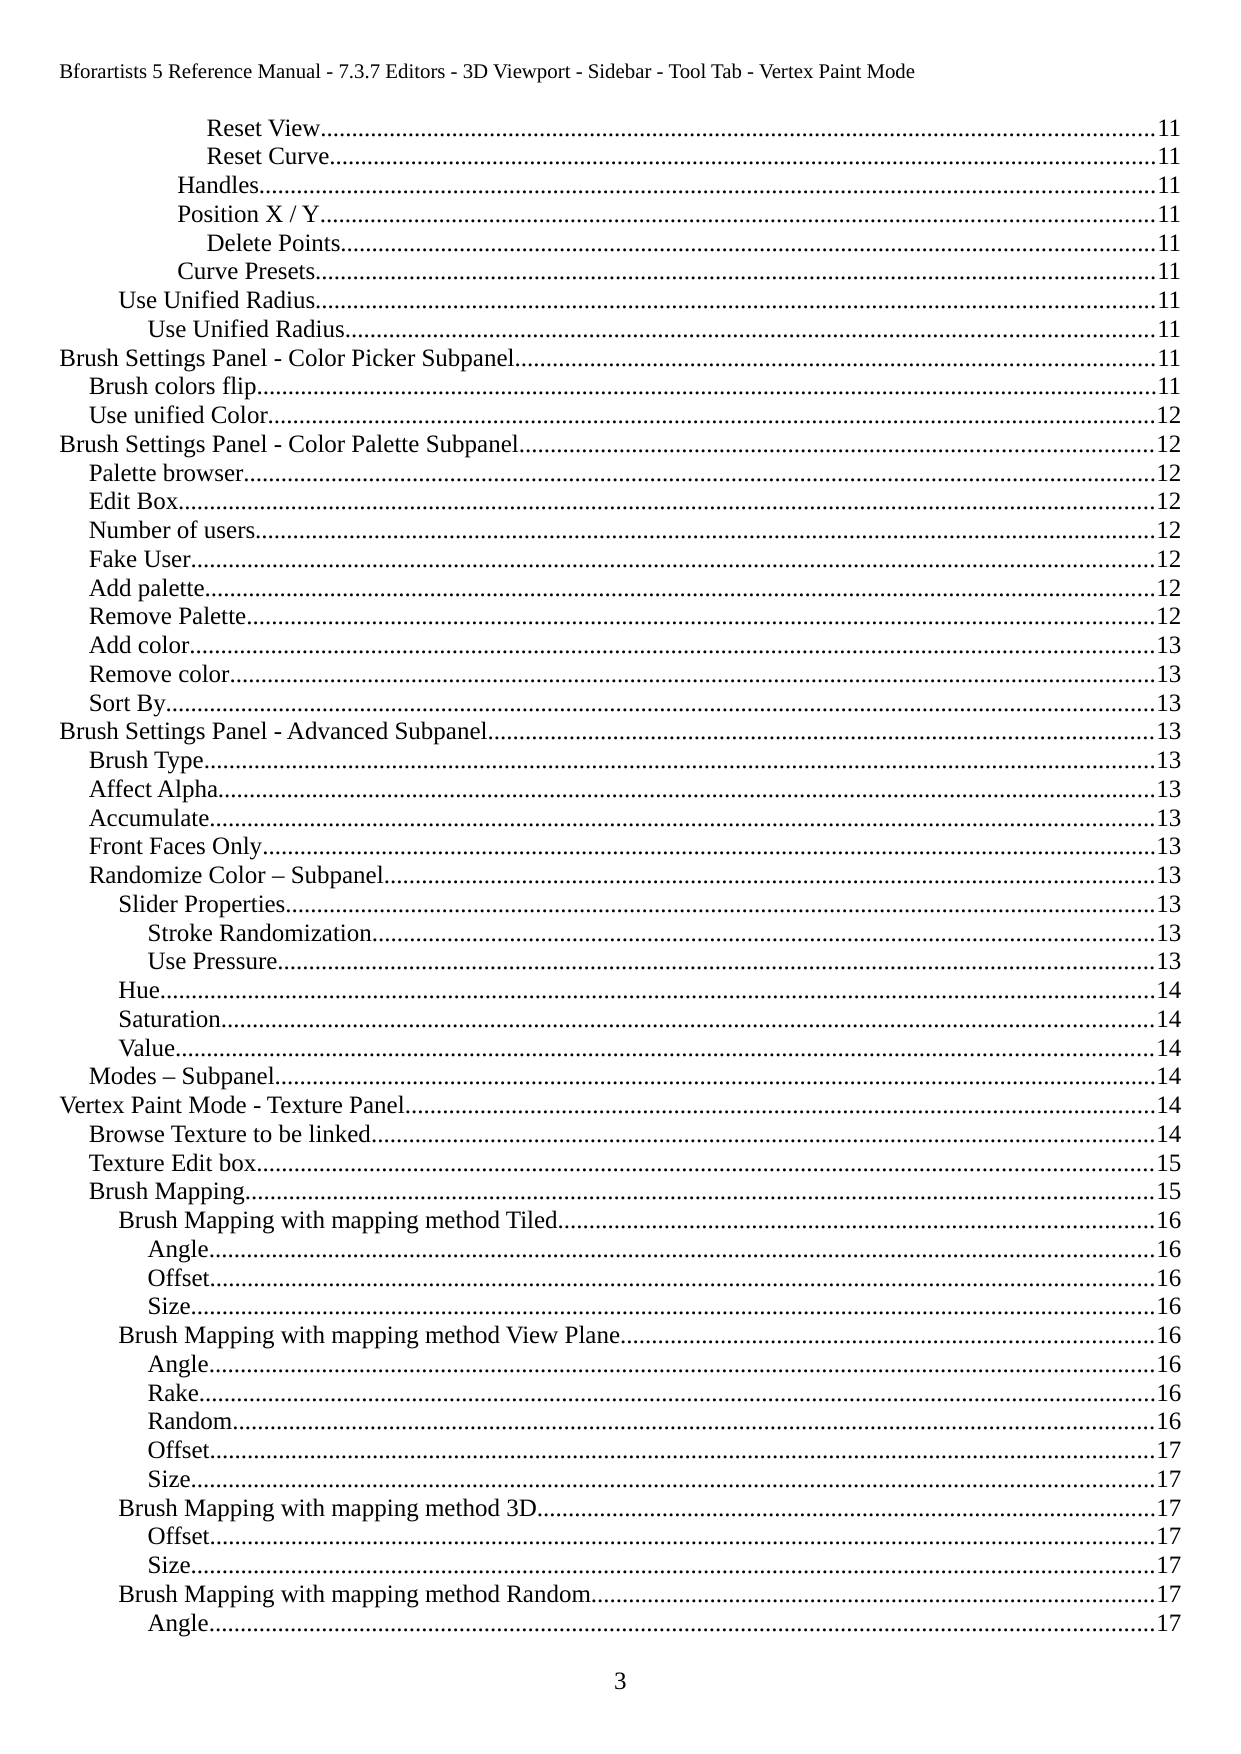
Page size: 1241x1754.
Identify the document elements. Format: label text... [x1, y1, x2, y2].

text Brush Mapping with mapping method Random 17 [118, 1579, 1181, 1608]
text Brush colors flip 11 [88, 371, 1181, 400]
text Fake User 12 [88, 544, 1181, 573]
text Use Unified Radius 11 [118, 285, 1181, 314]
text Offset 16 [147, 1263, 1181, 1291]
text Brush Settings Panel - Advanced Subpanel 13 [59, 716, 1181, 745]
text Sort By 13 [88, 688, 1181, 716]
text Modes – Subpanel 14 [88, 1061, 1181, 1090]
text Offset 17 [147, 1521, 1181, 1550]
text Use Unified Radius 11 [147, 314, 1181, 343]
text Reset Curve 11 [206, 141, 1181, 170]
text Delete Points 11 [206, 228, 1181, 256]
text Angle 16 [147, 1234, 1181, 1263]
text Brush Mapping 15 [88, 1176, 1181, 1205]
text Handles 11 [177, 170, 1181, 199]
text Texture Edit box 15 [88, 1148, 1181, 1176]
text Slider Properties 13 [118, 889, 1181, 918]
text Position X / Y 11 [177, 199, 1181, 228]
text Add color 13 [88, 630, 1181, 659]
text Randomize Color – Subpanel 13 [88, 860, 1181, 889]
text Size 17 [147, 1464, 1181, 1493]
text Brush Type 13 [88, 745, 1181, 774]
text Use Pressure 13 [147, 946, 1181, 975]
text Reset View 11 [206, 113, 1181, 141]
text Remove color 13 [88, 659, 1181, 688]
text Number of users 12 [88, 515, 1181, 544]
text Hue 14 [118, 975, 1181, 1004]
text Brush Mapping with mapping method 3D 17 [118, 1493, 1181, 1521]
text Affect Alpha 13 [88, 774, 1181, 803]
text Vertex Paint Mode - Texture Panel 14 [59, 1090, 1181, 1119]
text Size 17 [147, 1550, 1181, 1579]
text Saturation 14 [118, 1004, 1181, 1033]
text Palette browser 12 [88, 458, 1181, 486]
text Brush Mapping with mapping method Tiled 16 [118, 1205, 1181, 1234]
text Random 16 [147, 1406, 1181, 1435]
text Angle 16 [147, 1349, 1181, 1378]
text Edit Box 12 [88, 486, 1181, 515]
text Accumulate 13 [88, 803, 1181, 831]
text Browse Texture to be linked 14 [88, 1119, 1181, 1148]
text Brush Settings Panel - Color Picker Subpanel 11 [59, 343, 1181, 371]
text Use unified Color 12 [88, 400, 1181, 429]
text Rake 16 [147, 1378, 1181, 1406]
text Stroke Randomization 13 [147, 918, 1181, 946]
text Brush Mapping with mapping method View Plane 16 [118, 1320, 1181, 1349]
text Size 16 [147, 1291, 1181, 1320]
text Front Faces Only 13 [88, 831, 1181, 860]
text Angle 17 [147, 1608, 1181, 1636]
text Curve Presets 11 [177, 256, 1181, 285]
text Brush Settings Panel - Color Palette Subpanel 12 [59, 429, 1181, 458]
text Remove Palette 12 [88, 601, 1181, 630]
text Offset 17 [147, 1435, 1181, 1464]
text Add palette 12 [88, 573, 1181, 601]
text Value 14 [118, 1033, 1181, 1061]
